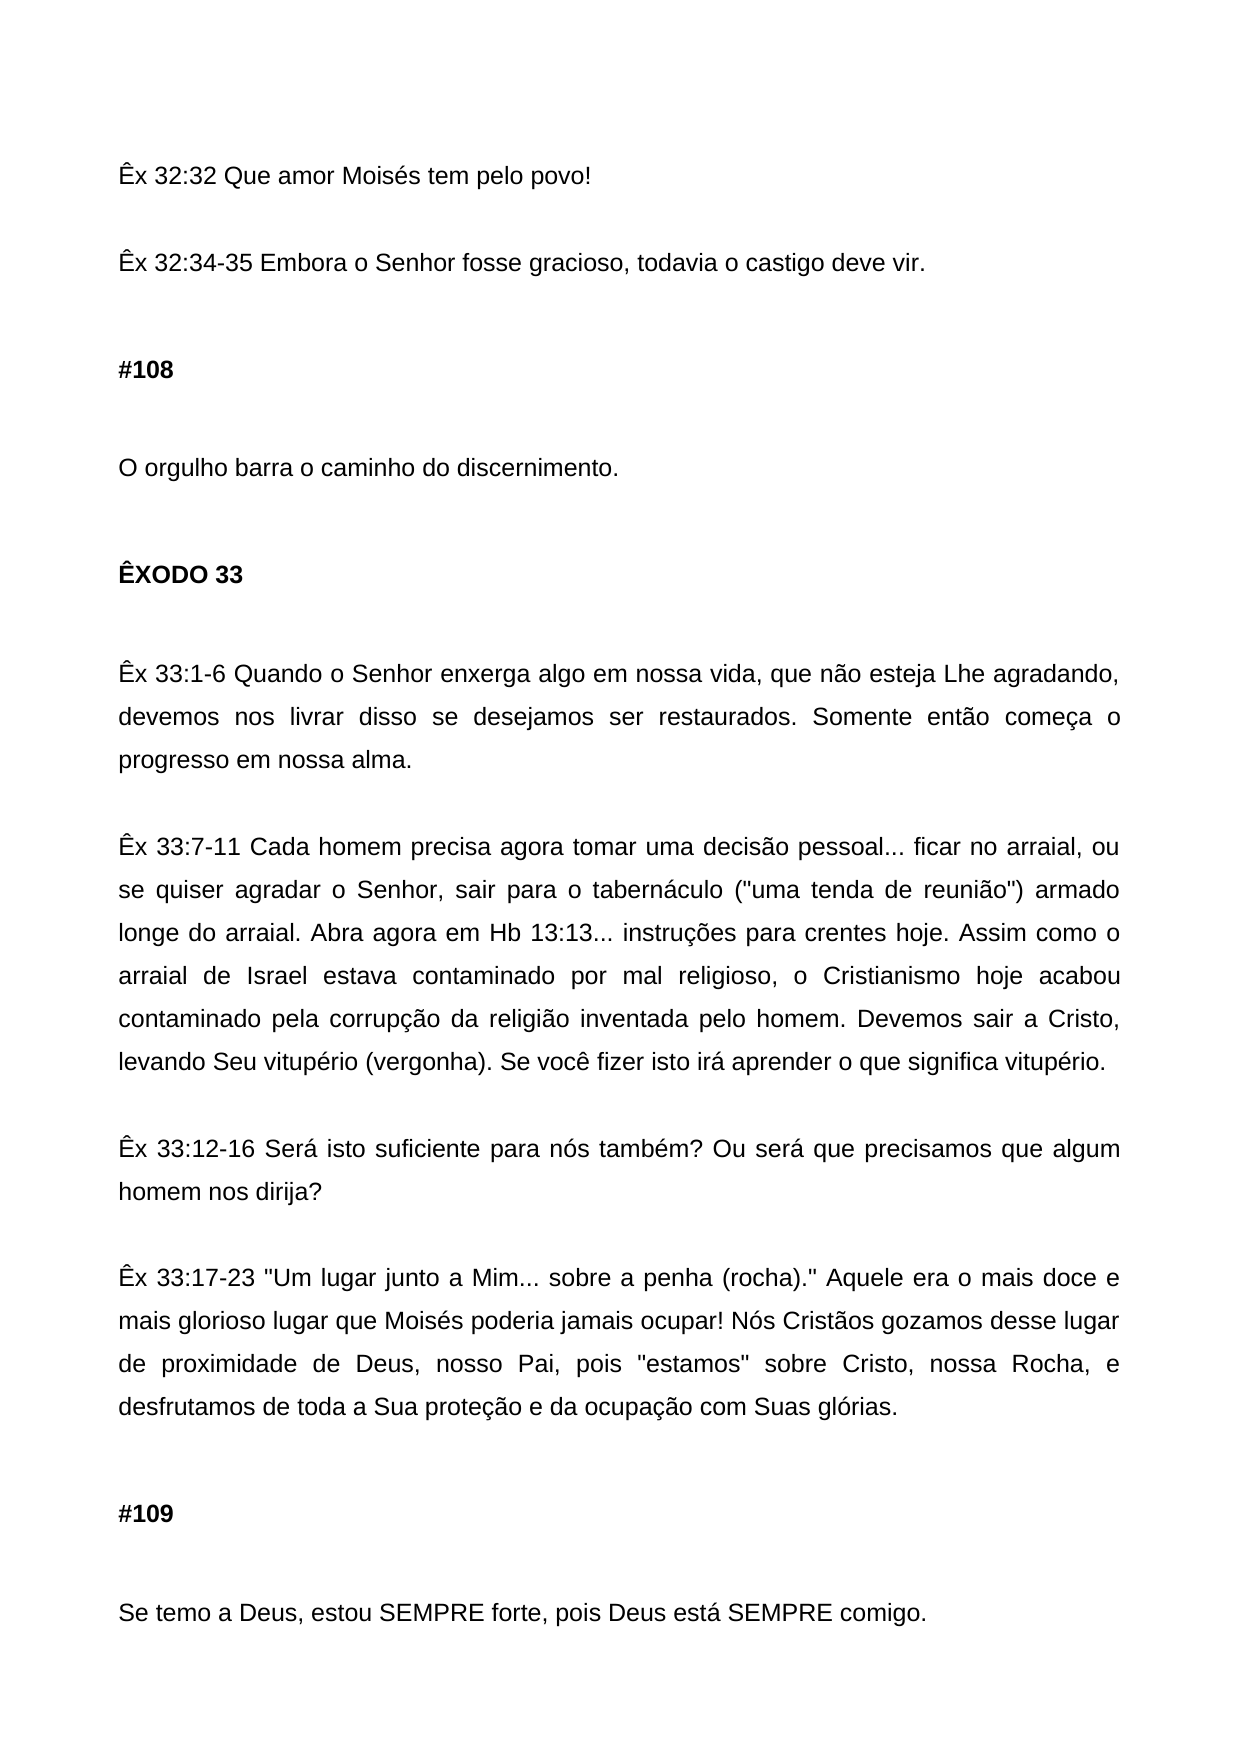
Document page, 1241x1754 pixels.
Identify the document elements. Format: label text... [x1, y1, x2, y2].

text Êx 33:17-23 "Um lugar junto a Mim... sobre a penha (rocha)." Aquele era o mais doce e mais glorioso lugar que Moisés poderia jamais ocupar! Nós Cristãos gozamos desse lugar de proximidade de Deus, nosso Pai, pois "estamos" sobre Cristo, nossa Rocha, e desfrutamos de toda a Sua proteção e da ocupação com Suas glórias. [118, 1263, 1122, 1421]
text Êx 33:1-6 Quando o Senhor enxerga algo em nossa vida, que não esteja Lhe agradando, devemos nos livrar disso se desejamos ser restaurados. Somente então começa o progresso em nossa alma. [118, 659, 1122, 774]
text Êx 33:7-11 Cada homem precisa agora tomar uma decisão pessoal... ficar no arraial, ou se quiser agradar o Senhor, sair para o tabernáculo ("uma tenda de reunião") armado longe do arraial. Abra agora em Hb 13:13... instruções para crentes hoje. Assim como o arraial de Israel estava contaminado por mal religioso, o Cristianismo hoje acabou contaminado pela corrupção da religião inventada pelo homem. Devemos sair a Cristo, levando Seu vitupério (vergonha). Se você fizer isto irá aprender o que significa vitupério. [118, 832, 1122, 1076]
text Se temo a Deus, estou SEMPRE forte, pois Deus está SEMPRE comigo. [118, 1598, 1122, 1627]
subtitle #108 [118, 354, 1122, 383]
text O orgulho barra o caminho do discernimento. [118, 453, 1122, 482]
text Êx 33:12-16 Será isto suficiente para nós também? Ou será que precisamos que algum homem nos dirija? [118, 1133, 1122, 1205]
text Êx 32:32 Que amor Moisés tem pelo povo! [118, 161, 1122, 190]
text Êx 32:34-35 Embora o Senhor fosse gracioso, todavia o castigo deve vir. [118, 247, 1122, 276]
subtitle ÊXODO 33 [118, 560, 1122, 589]
subtitle #109 [118, 1499, 1122, 1528]
